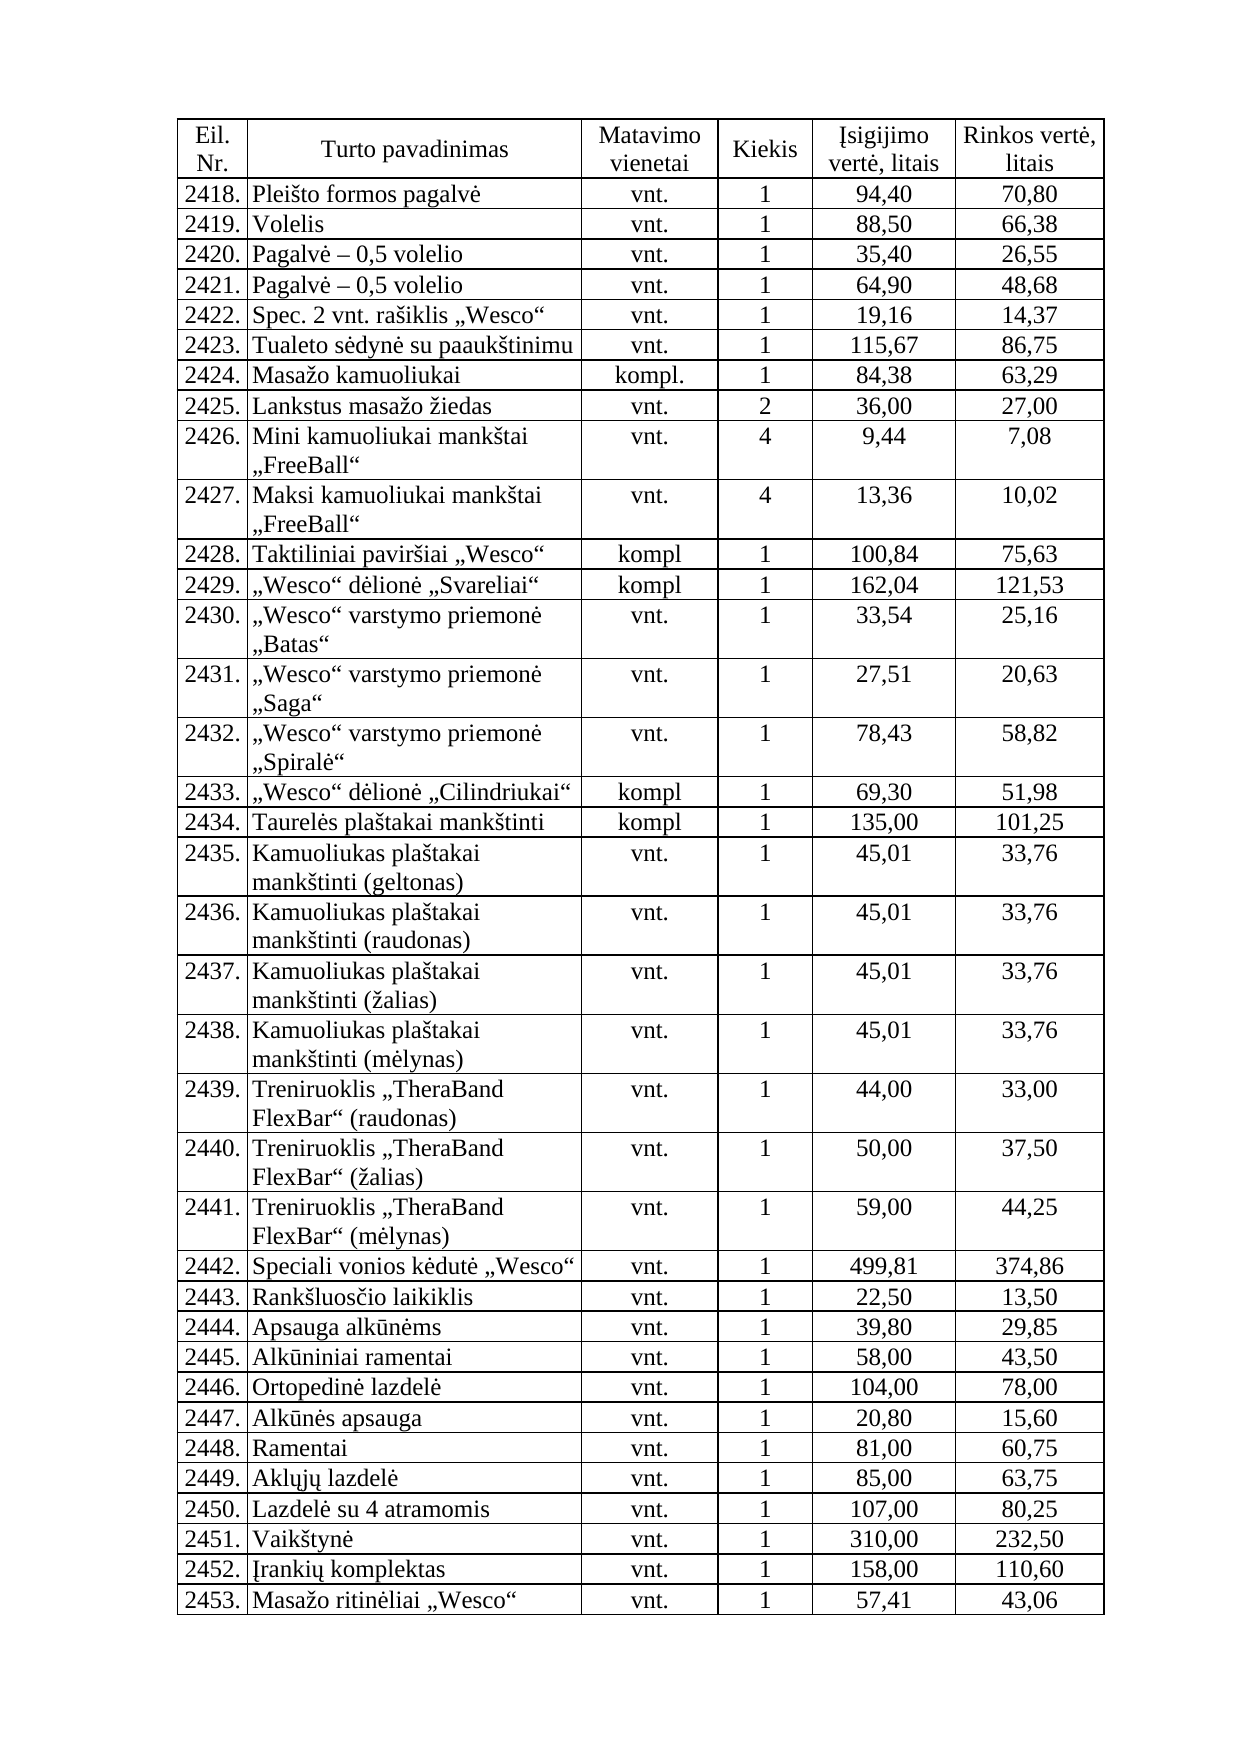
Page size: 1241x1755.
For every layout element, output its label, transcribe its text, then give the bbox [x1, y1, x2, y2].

table_cell vnt. [582, 1342, 717, 1371]
table_cell 1 [719, 1585, 812, 1613]
table_cell vnt. [582, 1524, 717, 1553]
table_cell vnt. [582, 1192, 717, 1250]
table_cell 2436. [178, 897, 247, 954]
table_cell 27,00 [956, 391, 1103, 420]
table_cell 45,01 [813, 956, 955, 1013]
table_cell 19,16 [813, 300, 955, 329]
table_cell Kamuoliukas plaštakai mankštinti (mėlynas) [248, 1015, 581, 1072]
table_cell 2446. [178, 1373, 247, 1401]
table_cell vnt. [582, 1463, 717, 1492]
table_cell Lazdelė su 4 atramomis [248, 1494, 581, 1522]
table_cell Speciali vonios kėdutė „Wesco“ [248, 1251, 581, 1280]
table_cell 86,75 [956, 330, 1103, 359]
table_cell kompl. [582, 361, 717, 389]
table_cell Pagalvė – 0,5 volelio [248, 240, 581, 268]
table_cell Alkūnės apsauga [248, 1403, 581, 1432]
table_cell 310,00 [813, 1524, 955, 1553]
table_cell vnt. [582, 1555, 717, 1583]
table_header Įsigijimo vertė, litais [813, 120, 955, 177]
table_cell 1 [719, 361, 812, 389]
table_cell 2423. [178, 330, 247, 359]
table_cell 1 [719, 600, 812, 657]
table_cell 60,75 [956, 1433, 1103, 1462]
table_cell vnt. [582, 391, 717, 420]
table_cell 2442. [178, 1251, 247, 1280]
table_cell 20,80 [813, 1403, 955, 1432]
table_cell 2430. [178, 600, 247, 657]
table_cell 2444. [178, 1312, 247, 1341]
table_cell 1 [719, 1192, 812, 1250]
table_cell 1 [719, 1342, 812, 1371]
table_cell vnt. [582, 1403, 717, 1432]
table_cell 50,00 [813, 1133, 955, 1191]
table_cell 88,50 [813, 209, 955, 238]
table_cell 107,00 [813, 1494, 955, 1522]
table_cell 101,25 [956, 808, 1103, 836]
table_cell 2440. [178, 1133, 247, 1191]
table_cell vnt. [582, 838, 717, 895]
table_cell 22,50 [813, 1282, 955, 1310]
table_cell 51,98 [956, 777, 1103, 806]
table_cell Vaikštynė [248, 1524, 581, 1553]
table_cell 7,08 [956, 421, 1103, 479]
table_cell 104,00 [813, 1373, 955, 1401]
table_cell 1 [719, 897, 812, 954]
table_cell vnt. [582, 240, 717, 268]
table_cell 2447. [178, 1403, 247, 1432]
table_cell Mini kamuoliukai mankštai „FreeBall“ [248, 421, 581, 479]
table_cell Masažo ritinėliai „Wesco“ [248, 1585, 581, 1613]
table_cell „Wesco“ varstymo priemonė „Saga“ [248, 659, 581, 717]
table_cell 135,00 [813, 808, 955, 836]
table_cell 2427. [178, 480, 247, 538]
table_cell 33,76 [956, 1015, 1103, 1072]
table_cell vnt. [582, 1494, 717, 1522]
table_cell vnt. [582, 1585, 717, 1613]
table_cell vnt. [582, 300, 717, 329]
table_cell 78,43 [813, 718, 955, 776]
table_cell 1 [719, 209, 812, 238]
table_cell 2421. [178, 270, 247, 298]
table_cell 2424. [178, 361, 247, 389]
table_cell 94,40 [813, 179, 955, 207]
table_cell 1 [719, 1133, 812, 1191]
table_cell 84,38 [813, 361, 955, 389]
table_cell 100,84 [813, 540, 955, 568]
table_cell 2434. [178, 808, 247, 836]
table_cell Apsauga alkūnėms [248, 1312, 581, 1341]
table_cell 44,00 [813, 1074, 955, 1132]
table_cell Alkūniniai ramentai [248, 1342, 581, 1371]
table_cell 45,01 [813, 1015, 955, 1072]
table_cell 4 [719, 421, 812, 479]
table_cell 1 [719, 1373, 812, 1401]
table_cell 1 [719, 659, 812, 717]
table_cell 2451. [178, 1524, 247, 1553]
table_cell 1 [719, 1074, 812, 1132]
table_cell 2419. [178, 209, 247, 238]
table_cell vnt. [582, 1312, 717, 1341]
table_cell „Wesco“ varstymo priemonė „Batas“ [248, 600, 581, 657]
table_cell 2443. [178, 1282, 247, 1310]
table_cell 1 [719, 570, 812, 598]
table_cell 75,63 [956, 540, 1103, 568]
table_cell 13,36 [813, 480, 955, 538]
table_cell vnt. [582, 480, 717, 538]
table_cell 1 [719, 718, 812, 776]
table_cell 29,85 [956, 1312, 1103, 1341]
table_cell 44,25 [956, 1192, 1103, 1250]
table_cell 1 [719, 808, 812, 836]
table_cell 1 [719, 1555, 812, 1583]
table_cell 499,81 [813, 1251, 955, 1280]
table_cell 35,40 [813, 240, 955, 268]
table_cell vnt. [582, 897, 717, 954]
table_cell kompl [582, 570, 717, 598]
table_cell 2432. [178, 718, 247, 776]
table_cell vnt. [582, 179, 717, 207]
table_cell „Wesco“ dėlionė „Cilindriukai“ [248, 777, 581, 806]
table_cell Tualeto sėdynė su paaukštinimu [248, 330, 581, 359]
table_cell 2449. [178, 1463, 247, 1492]
table_header Rinkos vertė, litais [956, 120, 1103, 177]
table_cell 48,68 [956, 270, 1103, 298]
table_cell 1 [719, 838, 812, 895]
table_cell 1 [719, 1015, 812, 1072]
table_cell 15,60 [956, 1403, 1103, 1432]
table_cell 2431. [178, 659, 247, 717]
table_cell Pagalvė – 0,5 volelio [248, 270, 581, 298]
table_cell 70,80 [956, 179, 1103, 207]
table_cell 374,86 [956, 1251, 1103, 1280]
table_cell 2420. [178, 240, 247, 268]
table_cell 1 [719, 1494, 812, 1522]
table_cell 2418. [178, 179, 247, 207]
table_cell 66,38 [956, 209, 1103, 238]
table_cell 33,54 [813, 600, 955, 657]
table_cell 85,00 [813, 1463, 955, 1492]
table_cell 1 [719, 1463, 812, 1492]
table_cell 1 [719, 1251, 812, 1280]
table_cell vnt. [582, 1133, 717, 1191]
table_cell 81,00 [813, 1433, 955, 1462]
table_cell 1 [719, 270, 812, 298]
table_cell 80,25 [956, 1494, 1103, 1522]
table_cell 1 [719, 1403, 812, 1432]
table_cell 1 [719, 1433, 812, 1462]
table_header Eil. Nr. [178, 120, 247, 177]
table_cell 14,37 [956, 300, 1103, 329]
table_header Turto pavadinimas [248, 120, 581, 177]
table_cell 2428. [178, 540, 247, 568]
table_cell vnt. [582, 1373, 717, 1401]
table_cell 1 [719, 956, 812, 1013]
table_cell 9,44 [813, 421, 955, 479]
table_cell Taurelės plaštakai mankštinti [248, 808, 581, 836]
table_cell 121,53 [956, 570, 1103, 598]
table_cell Pleišto formos pagalvė [248, 179, 581, 207]
table_cell 2426. [178, 421, 247, 479]
table_cell Maksi kamuoliukai mankštai „FreeBall“ [248, 480, 581, 538]
table_cell vnt. [582, 718, 717, 776]
table_cell Aklųjų lazdelė [248, 1463, 581, 1492]
table_cell 1 [719, 330, 812, 359]
table_cell 158,00 [813, 1555, 955, 1583]
table_cell 2433. [178, 777, 247, 806]
table_cell Treniruoklis „TheraBand FlexBar“ (mėlynas) [248, 1192, 581, 1250]
table_cell vnt. [582, 1251, 717, 1280]
table_cell 2425. [178, 391, 247, 420]
table_cell 2453. [178, 1585, 247, 1613]
table_cell 115,67 [813, 330, 955, 359]
table_cell 25,16 [956, 600, 1103, 657]
table_cell 37,50 [956, 1133, 1103, 1191]
table_cell Rankšluosčio laikiklis [248, 1282, 581, 1310]
table_cell 45,01 [813, 897, 955, 954]
table_cell 2445. [178, 1342, 247, 1371]
table_cell vnt. [582, 330, 717, 359]
table_cell 33,76 [956, 838, 1103, 895]
table_cell 57,41 [813, 1585, 955, 1613]
table_cell 43,06 [956, 1585, 1103, 1613]
table_cell Taktiliniai paviršiai „Wesco“ [248, 540, 581, 568]
table_cell Treniruoklis „TheraBand FlexBar“ (žalias) [248, 1133, 581, 1191]
table_cell 64,90 [813, 270, 955, 298]
table_cell vnt. [582, 600, 717, 657]
table_cell 1 [719, 240, 812, 268]
table_cell 1 [719, 1524, 812, 1553]
table_cell 1 [719, 777, 812, 806]
table_cell 2 [719, 391, 812, 420]
table_cell 69,30 [813, 777, 955, 806]
table_cell vnt. [582, 956, 717, 1013]
table_cell 63,29 [956, 361, 1103, 389]
table_cell 1 [719, 179, 812, 207]
table_cell 232,50 [956, 1524, 1103, 1553]
table_cell 1 [719, 1282, 812, 1310]
table_cell 10,02 [956, 480, 1103, 538]
table_cell 45,01 [813, 838, 955, 895]
table_cell 33,76 [956, 956, 1103, 1013]
table_cell 2448. [178, 1433, 247, 1462]
table_cell 2439. [178, 1074, 247, 1132]
table_cell Ramentai [248, 1433, 581, 1462]
table_cell vnt. [582, 1015, 717, 1072]
table_cell 1 [719, 300, 812, 329]
table_cell 26,55 [956, 240, 1103, 268]
table_cell 2452. [178, 1555, 247, 1583]
table_cell 4 [719, 480, 812, 538]
table_cell Ortopedinė lazdelė [248, 1373, 581, 1401]
table_cell 2438. [178, 1015, 247, 1072]
table_cell 20,63 [956, 659, 1103, 717]
table_cell 13,50 [956, 1282, 1103, 1310]
table_cell 2450. [178, 1494, 247, 1522]
table_cell Kamuoliukas plaštakai mankštinti (geltonas) [248, 838, 581, 895]
table_cell 39,80 [813, 1312, 955, 1341]
table_cell „Wesco“ varstymo priemonė „Spiralė“ [248, 718, 581, 776]
table_cell kompl [582, 540, 717, 568]
table_cell vnt. [582, 209, 717, 238]
table_cell 58,82 [956, 718, 1103, 776]
table_cell 36,00 [813, 391, 955, 420]
table_cell 110,60 [956, 1555, 1103, 1583]
table_cell 1 [719, 1312, 812, 1341]
table_cell 58,00 [813, 1342, 955, 1371]
table_cell Treniruoklis „TheraBand FlexBar“ (raudonas) [248, 1074, 581, 1132]
table_cell 33,00 [956, 1074, 1103, 1132]
table_cell kompl [582, 808, 717, 836]
table_cell 2437. [178, 956, 247, 1013]
table_cell 2435. [178, 838, 247, 895]
table_cell vnt. [582, 421, 717, 479]
table_cell 43,50 [956, 1342, 1103, 1371]
table_cell 1 [719, 540, 812, 568]
table_cell Masažo kamuoliukai [248, 361, 581, 389]
table_cell 162,04 [813, 570, 955, 598]
table_cell „Wesco“ dėlionė „Svareliai“ [248, 570, 581, 598]
table_cell Įrankių komplektas [248, 1555, 581, 1583]
table_cell Lankstus masažo žiedas [248, 391, 581, 420]
table_cell Spec. 2 vnt. rašiklis „Wesco“ [248, 300, 581, 329]
table_cell 27,51 [813, 659, 955, 717]
table_cell Kamuoliukas plaštakai mankštinti (raudonas) [248, 897, 581, 954]
table_cell vnt. [582, 270, 717, 298]
table_header Matavimo vienetai [582, 120, 717, 177]
table_cell vnt. [582, 659, 717, 717]
table_cell 2441. [178, 1192, 247, 1250]
table_cell 2422. [178, 300, 247, 329]
table_cell vnt. [582, 1282, 717, 1310]
table_header Kiekis [719, 120, 812, 177]
table_cell 59,00 [813, 1192, 955, 1250]
table_cell 78,00 [956, 1373, 1103, 1401]
table_cell kompl [582, 777, 717, 806]
table_cell vnt. [582, 1433, 717, 1462]
table_cell 33,76 [956, 897, 1103, 954]
table_cell Kamuoliukas plaštakai mankštinti (žalias) [248, 956, 581, 1013]
table_cell Volelis [248, 209, 581, 238]
table_cell vnt. [582, 1074, 717, 1132]
table_cell 63,75 [956, 1463, 1103, 1492]
table_cell 2429. [178, 570, 247, 598]
